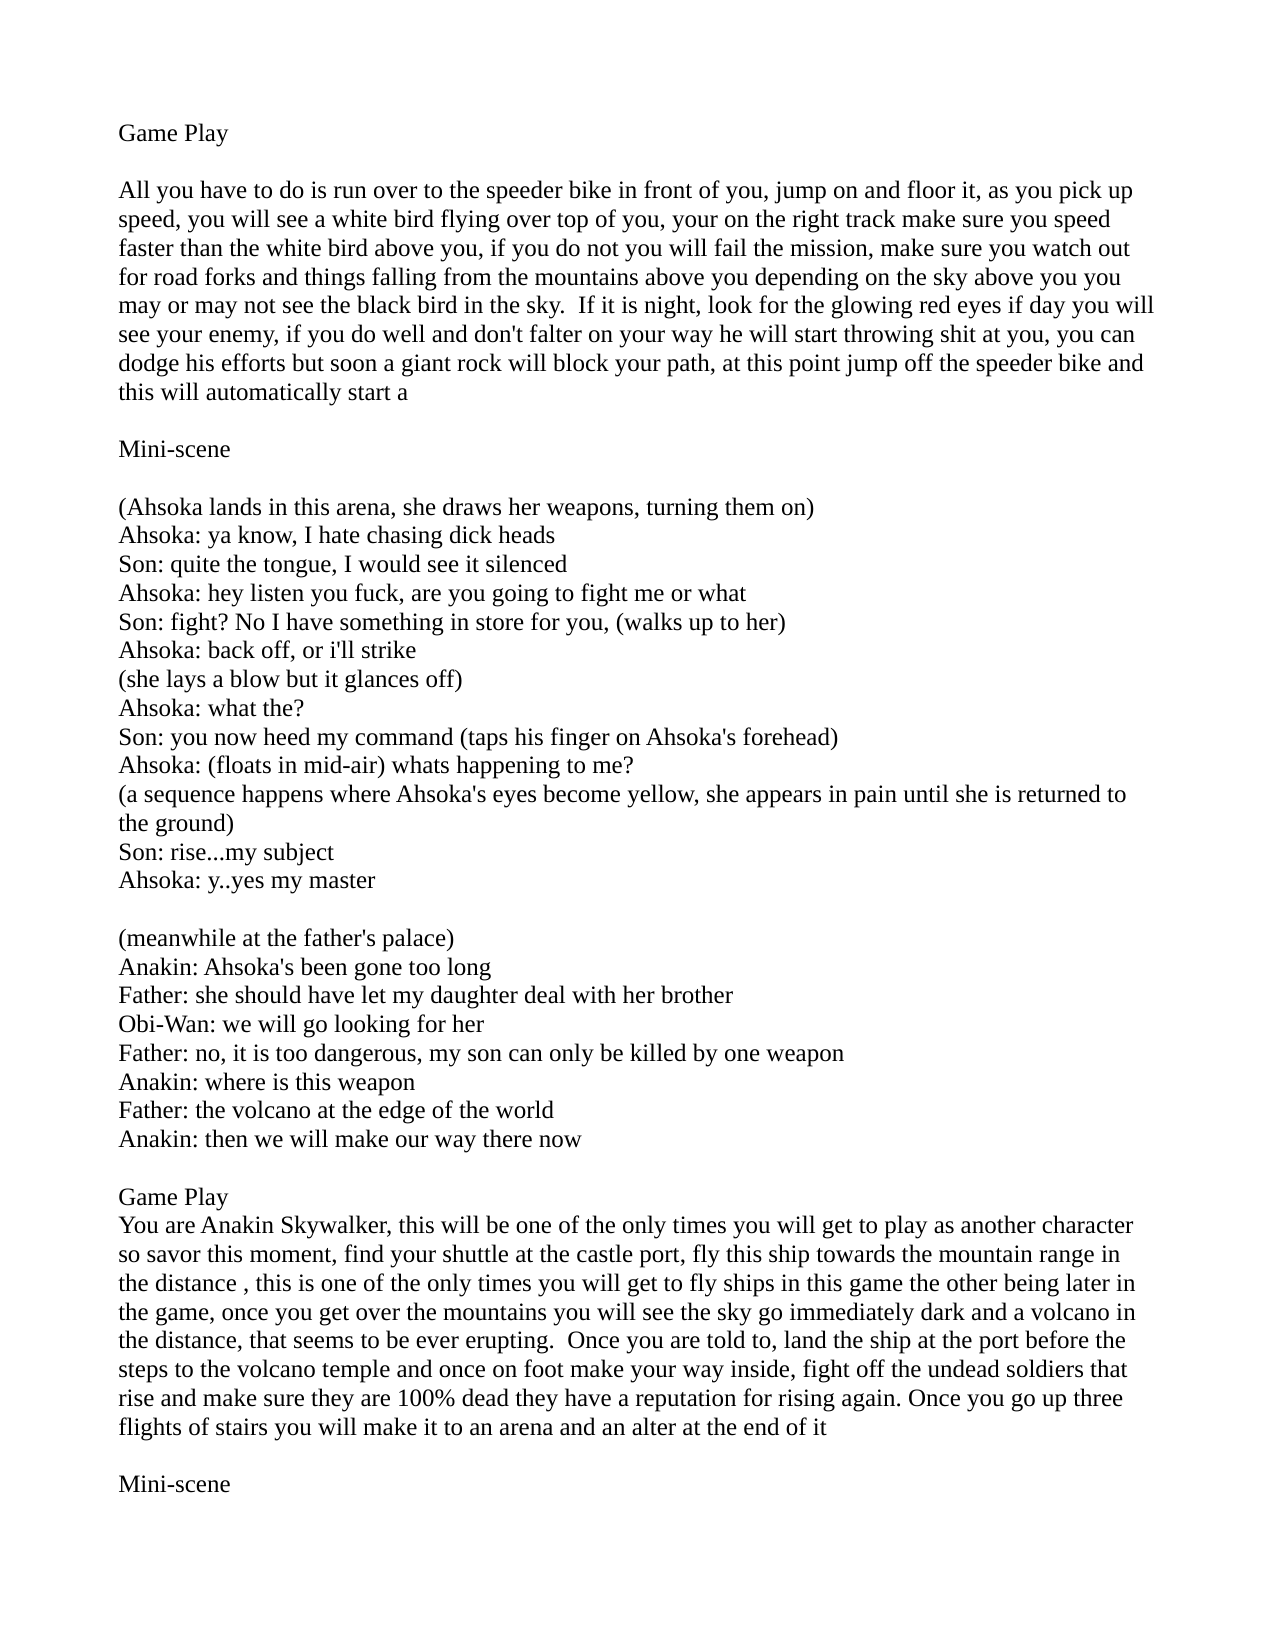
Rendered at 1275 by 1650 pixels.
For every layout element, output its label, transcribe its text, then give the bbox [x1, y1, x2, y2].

text Anakin: where is this weapon [118, 1067, 1157, 1096]
text Ahsoka: ya know, I hate chasing dick heads [118, 521, 1157, 549]
text Son: quite the tongue, I would see it silenced [118, 549, 1157, 578]
text Obi-Wan: we will go looking for her [118, 1009, 1157, 1038]
text (she lays a blow but it glances off) [118, 664, 1157, 693]
text All you have to do is run over to the speeder bike in front of you, jump on and floor it, as you pick up speed, you will see a white bird flying over top of you, your on the right track make sure you speed faster than the white bird above you, if you do not you will fail the mission, make sure you watch out for road forks and things falling from the mountains above you depending on the sky above you you may or may not see the black bird in the sky. If it is night, look for the glowing red eyes if day you will see your enemy, if you do well and don't falter on your way he will start throwing shit at you, you can dodge his efforts but soon a giant rock will block your path, at this point jump off the speeder bike and this will automatically start a [118, 176, 1157, 406]
text You are Anakin Skywalker, this will be one of the only times you will get to play as another character so savor this moment, find your shuttle at the castle port, fly this ship towards the mountain range in the distance , this is one of the only times you will get to fly ships in this game the other being later in the game, once you get over the mountains you will see the sky go immediately dark and a volcano in the distance, that seems to be ever erupting. Once you are told to, land the ship at the port before the steps to the volcano temple and once on foot make your way inside, fight off the undead soldiers that rise and make sure they are 100% dead they have a reputation for rising again. Once you go up three flights of stairs you will make it to an arena and an alter at the end of it [118, 1211, 1157, 1441]
text Anakin: then we will make our way there now [118, 1124, 1157, 1153]
text Son: rise...my subject [118, 837, 1157, 866]
text Father: no, it is too dangerous, my son can only be killed by one weapon [118, 1038, 1157, 1067]
text (a sequence happens where Ahsoka's eyes become yellow, she appears in pain until she is returned to the ground) [118, 779, 1157, 837]
text Anakin: Ahsoka's been gone too long [118, 952, 1157, 981]
text Son: fight? No I have something in store for you, (walks up to her) [118, 607, 1157, 636]
text Mini-scene [118, 1469, 1157, 1498]
text Game Play [118, 1182, 1157, 1211]
text Ahsoka: y..yes my master [118, 866, 1157, 894]
text Father: she should have let my daughter deal with her brother [118, 981, 1157, 1009]
text Ahsoka: hey listen you fuck, are you going to fight me or what [118, 578, 1157, 607]
text Ahsoka: what the? [118, 693, 1157, 722]
text Ahsoka: (floats in mid-air) whats happening to me? [118, 751, 1157, 779]
text Game Play [118, 118, 1157, 147]
text (Ahsoka lands in this arena, she draws her weapons, turning them on) [118, 492, 1157, 521]
text Father: the volcano at the edge of the world [118, 1096, 1157, 1124]
text (meanwhile at the father's palace) [118, 923, 1157, 952]
text Son: you now heed my command (taps his finger on Ahsoka's forehead) [118, 722, 1157, 751]
text Mini-scene [118, 434, 1157, 463]
text Ahsoka: back off, or i'll strike [118, 636, 1157, 664]
